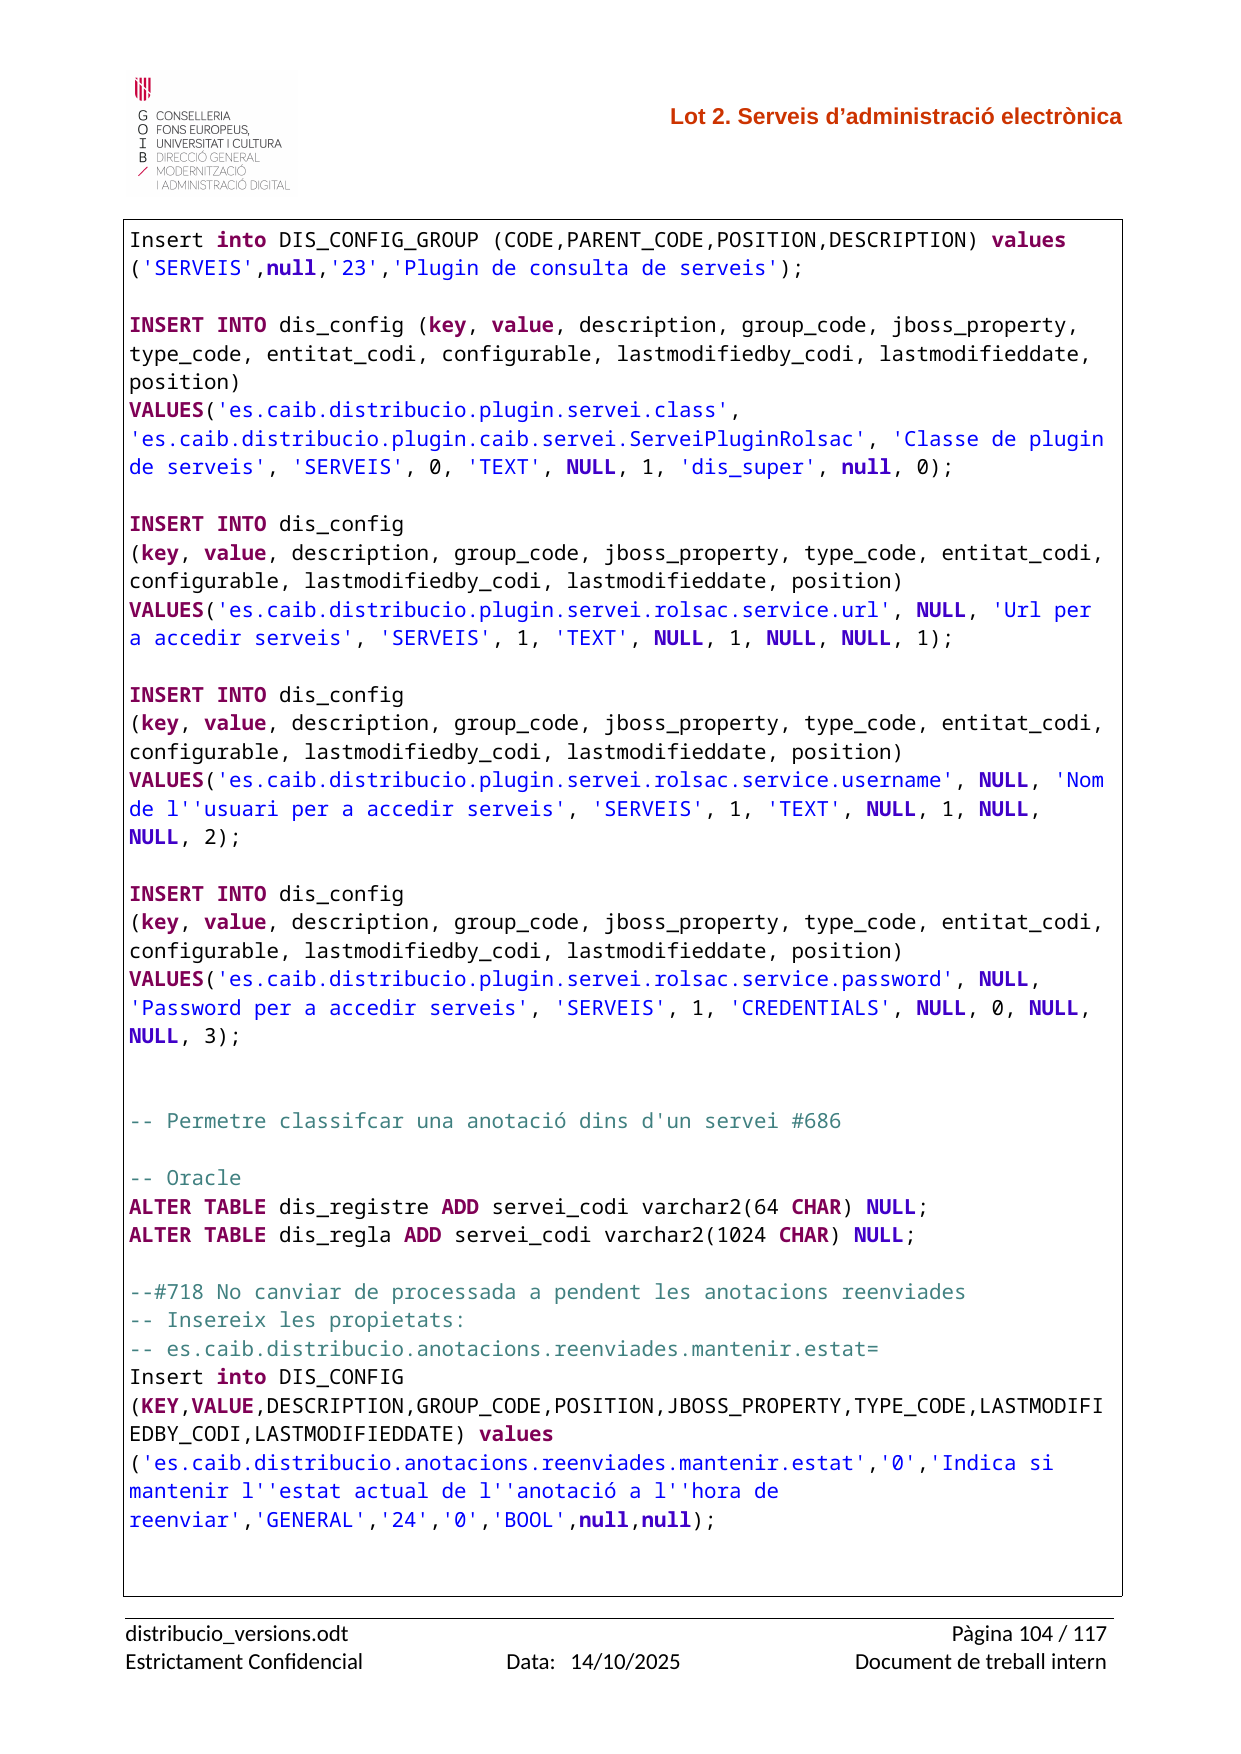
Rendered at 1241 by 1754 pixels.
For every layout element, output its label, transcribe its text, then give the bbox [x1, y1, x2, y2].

table_header Insert into DIS_CONFIG_GROUP (CODE,PARENT_CODE,POSITION,DESCRIPTION) values ('SERVEIS',null,'23','Plugin de consulta de serveis'); INSERT INTO dis_config (key, value, description, group_code, jboss_property, type_code, entitat_codi, configurable, lastmodifiedby_codi, lastmodifieddate, position) VALUES('es.caib.distribucio.plugin.servei.class', 'es.caib.distribucio.plugin.caib.servei.ServeiPluginRolsac', 'Classe de plugin de serveis', 'SERVEIS', 0, 'TEXT', NULL, 1, 'dis_super', null, 0); INSERT INTO dis_config (key, value, description, group_code, jboss_property, type_code, entitat_codi, configurable, lastmodifiedby_codi, lastmodifieddate, position) VALUES('es.caib.distribucio.plugin.servei.rolsac.service.url', NULL, 'Url per a accedir serveis', 'SERVEIS', 1, 'TEXT', NULL, 1, NULL, NULL, 1); INSERT INTO dis_config (key, value, description, group_code, jboss_property, type_code, entitat_codi, configurable, lastmodifiedby_codi, lastmodifieddate, position) VALUES('es.caib.distribucio.plugin.servei.rolsac.service.username', NULL, 'Nom de l''usuari per a accedir serveis', 'SERVEIS', 1, 'TEXT', NULL, 1, NULL, NULL, 2); INSERT INTO dis_config (key, value, description, group_code, jboss_property, type_code, entitat_codi, configurable, lastmodifiedby_codi, lastmodifieddate, position) VALUES('es.caib.distribucio.plugin.servei.rolsac.service.password', NULL, 'Password per a accedir serveis', 'SERVEIS', 1, 'CREDENTIALS', NULL, 0, NULL, NULL, 3); -- Permetre classifcar una anotació dins d'un servei #686 -- Oracle ALTER TABLE dis_registre ADD servei_codi varchar2(64 CHAR) NULL; ALTER TABLE dis_regla ADD servei_codi varchar2(1024 CHAR) NULL; --#718 No canviar de processada a pendent les anotacions reenviades -- Insereix les propietats: -- es.caib.distribucio.anotacions.reenviades.mantenir.estat= Insert into DIS_CONFIG (KEY,VALUE,DESCRIPTION,GROUP_CODE,POSITION,JBOSS_PROPERTY,TYPE_CODE,LASTMODIFIEDBY_CODI,LASTMODIFIEDDATE) values ('es.caib.distribucio.anotacions.reenviades.mantenir.estat','0','Indica si mantenir l''estat actual de l''anotació a l''hora de reenviar','GENERAL','24','0','BOOL',null,null); [124, 220, 1122, 1596]
picture [126, 70, 299, 197]
